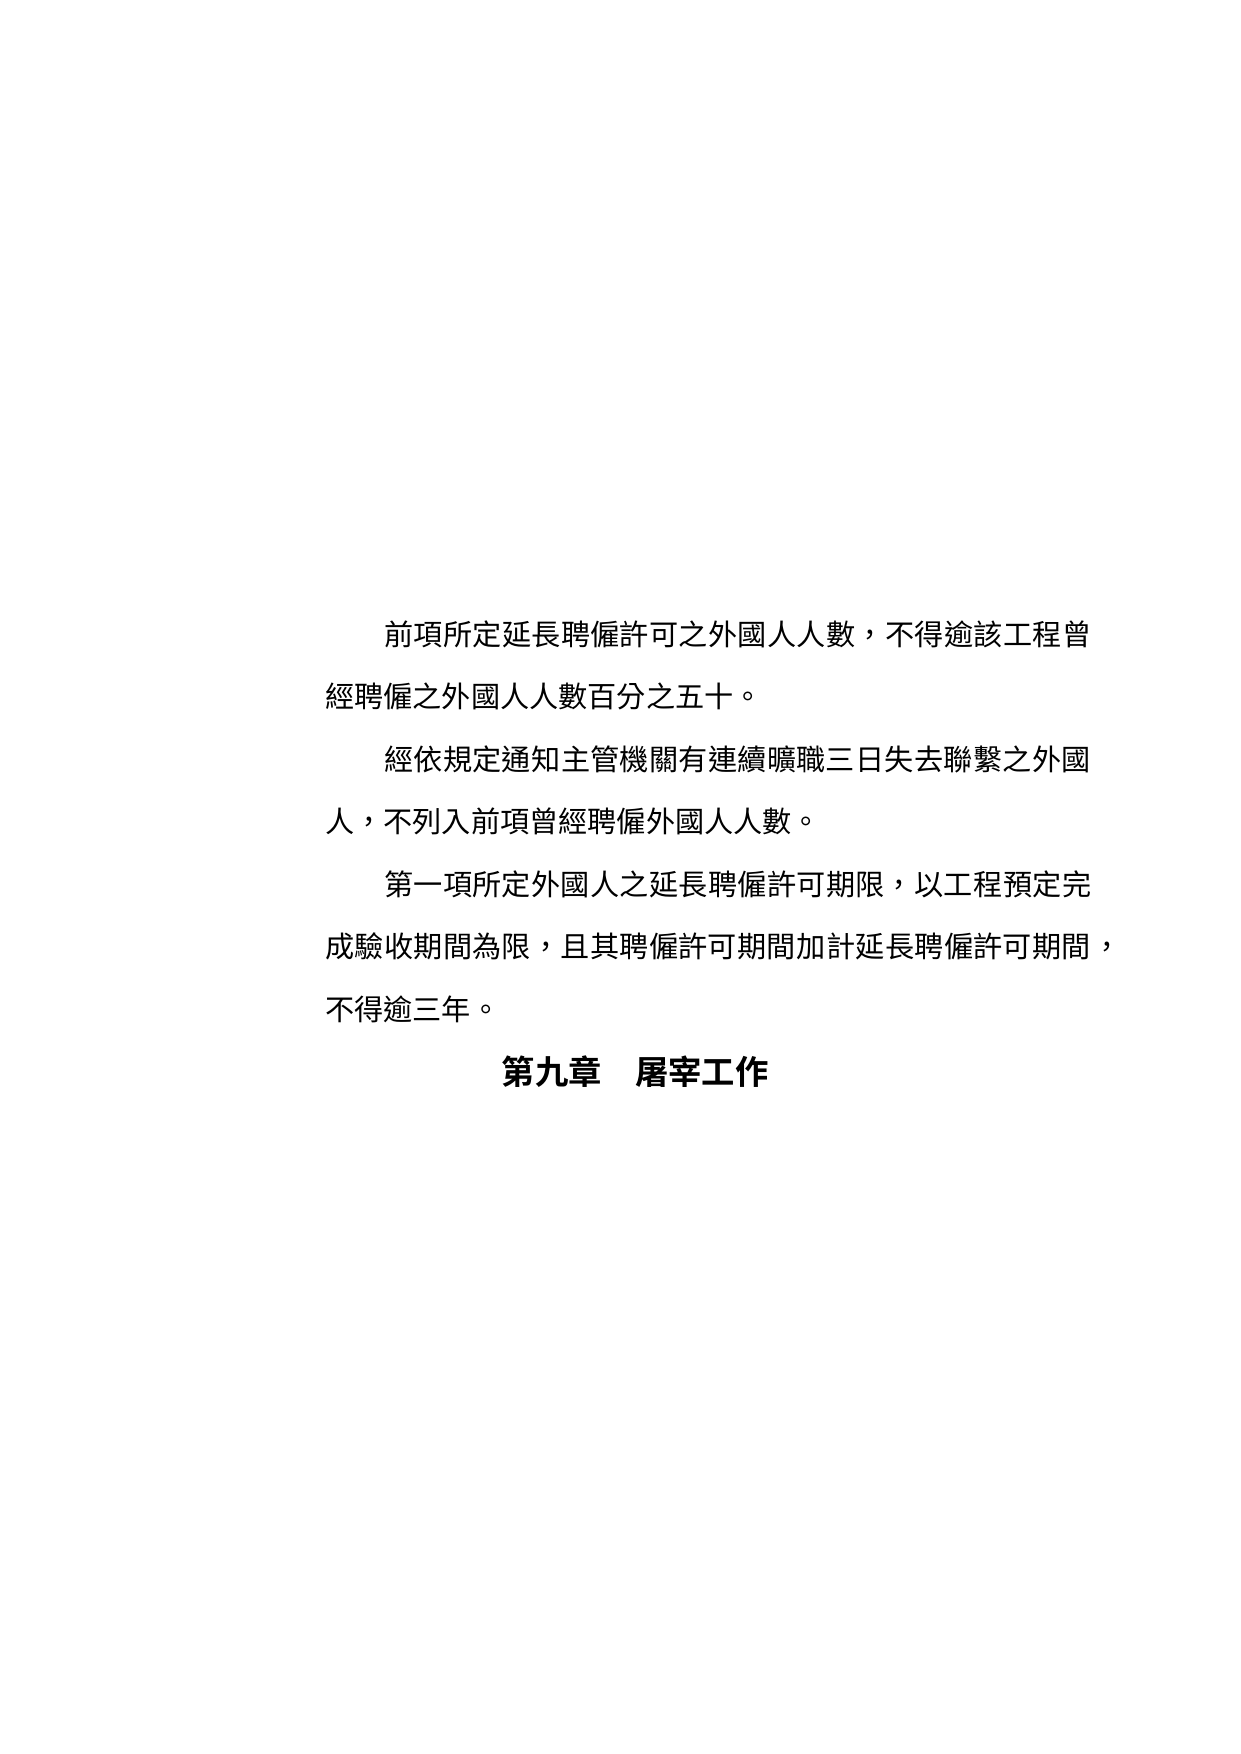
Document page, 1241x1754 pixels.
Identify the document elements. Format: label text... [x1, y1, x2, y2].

text 第一項所定外國人之延長聘僱許可期限，以工程預定完成驗收期間為限，且其聘僱許可期間加計延長聘僱許可期間，不得逾三年。 [325, 841, 1092, 1028]
text 第九章 屠宰工作 [177, 1028, 1092, 1091]
text 經依規定通知主管機關有連續曠職三日失去聯繫之外國人，不列入前項曾經聘僱外國人人數。 [325, 716, 1092, 841]
text 前項所定延長聘僱許可之外國人人數，不得逾該工程曾經聘僱之外國人人數百分之五十。 [325, 591, 1092, 716]
